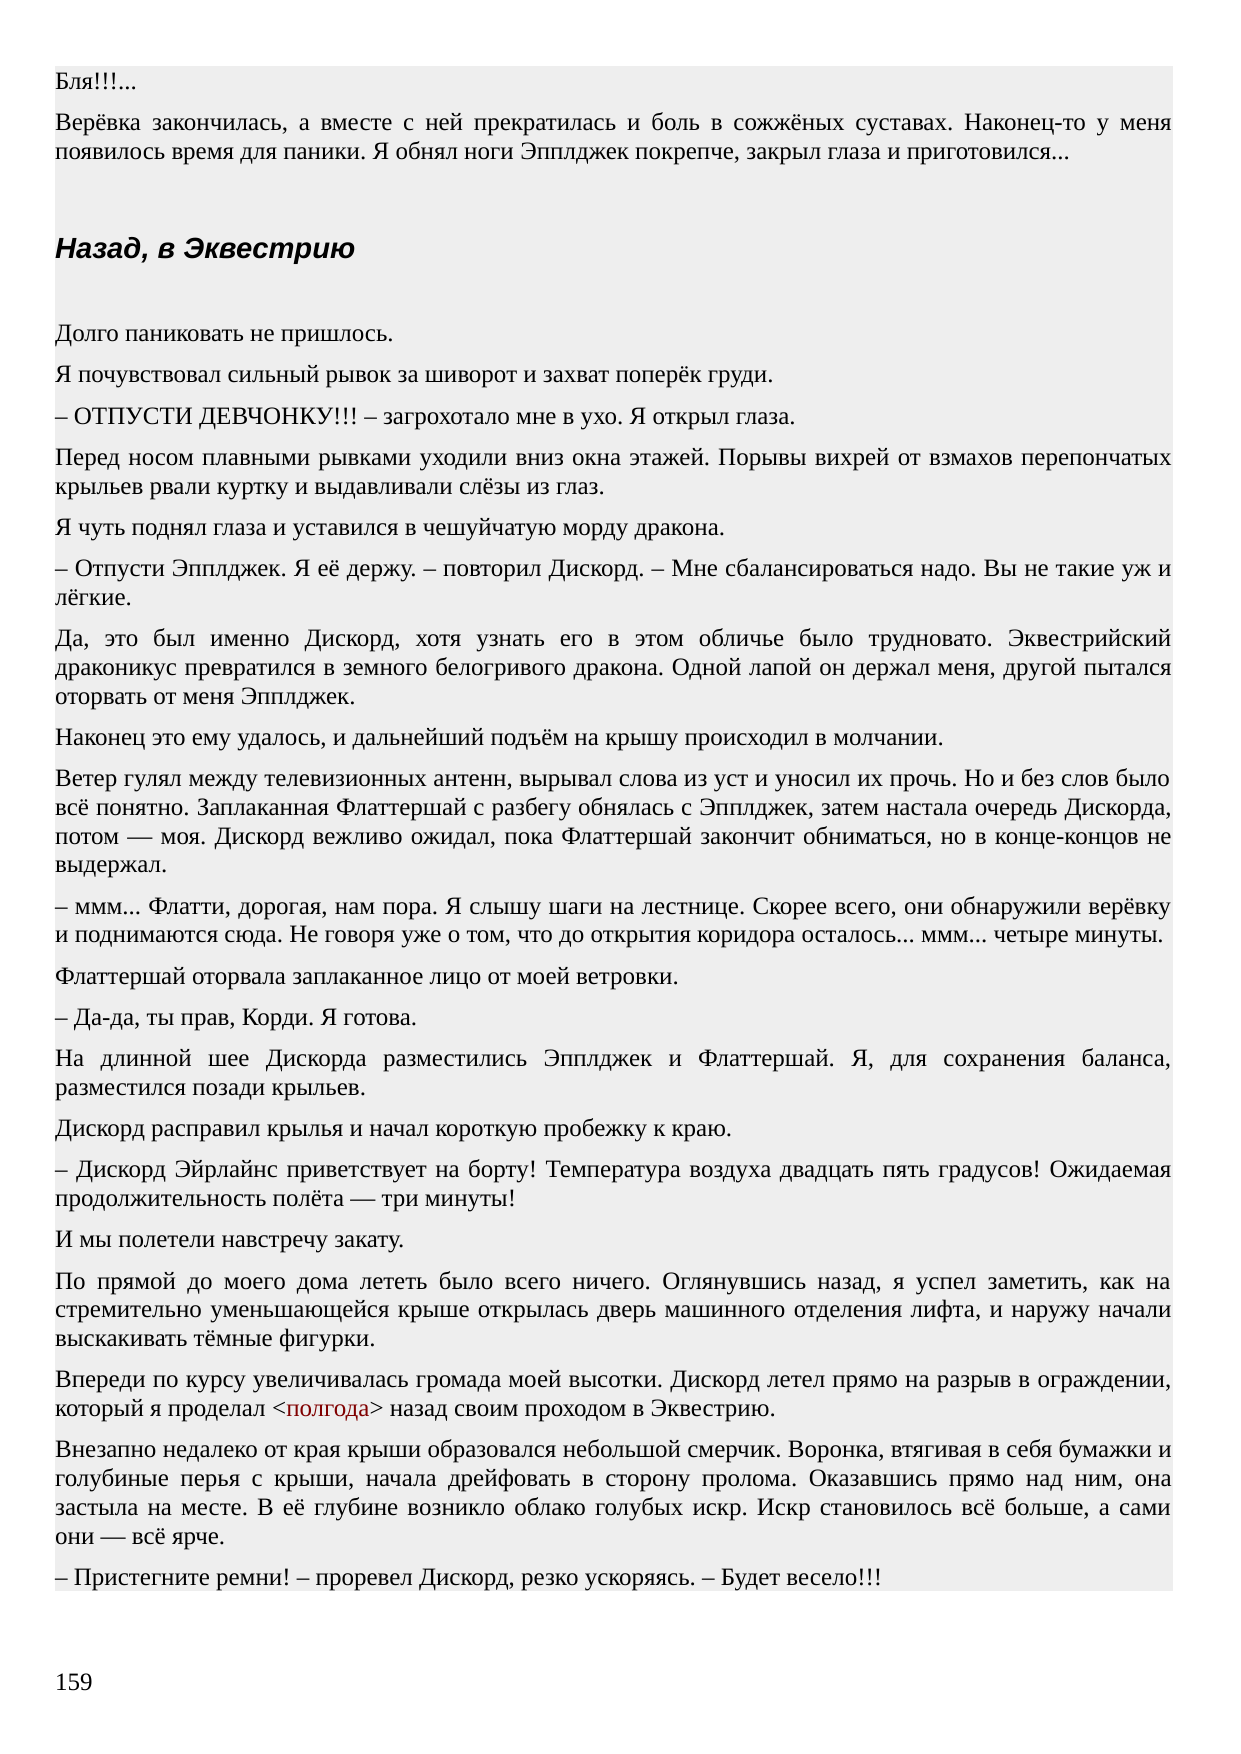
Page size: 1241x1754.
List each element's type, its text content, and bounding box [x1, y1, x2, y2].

text По прямой до моего дома лететь было всего ничего. Оглянувшись назад, я успел заметить, как на стремительно уменьшающейся крыше открылась дверь машинного отделения лифта, и наружу начали выскакивать тёмные фигурки. [55, 1266, 1173, 1352]
text Дискорд расправил крылья и начал короткую пробежку к краю. [55, 1113, 1173, 1142]
text Флаттершай оторвала заплаканное лицо от моей ветровки. [55, 961, 1173, 989]
text – ммм... Флатти, дорогая, нам пора. Я слышу шаги на лестнице. Скорее всего, они обнаружили верёвку и поднимаются сюда. Не говоря уже о том, что до открытия коридора осталось... ммм... четыре минуты. [55, 891, 1173, 948]
text Долго паниковать не пришлось. [55, 318, 1173, 347]
text Впереди по курсу увеличивалась громада моей высотки. Дискорд летел прямо на разрыв в ограждении, который я проделал <полгода> назад своим проходом в Эквестрию. [55, 1364, 1173, 1422]
text – Дискорд Эйрлайнс приветствует на борту! Температура воздуха двадцать пять градусов! Ожидаемая продолжительность полёта — три минуты! [55, 1154, 1173, 1212]
text Да, это был именно Дискорд, хотя узнать его в этом обличье было трудновато. Эквестрийский драконикус превратился в земного белогривого дракона. Одной лапой он держал меня, другой пытался оторвать от меня Эпплджек. [55, 623, 1173, 709]
text – Пристегните ремни! – проревел Дискорд, резко ускоряясь. – Будет весело!!! [55, 1562, 1173, 1591]
text Наконец это ему удалось, и дальнейший подъём на крышу происходил в молчании. [55, 722, 1173, 751]
text Верёвка закончилась, а вместе с ней прекратилась и боль в сожжёных суставах. Наконец-то у меня появилось время для паники. Я обнял ноги Эпплджек покрепче, закрыл глаза и приготовился... [55, 107, 1173, 165]
text И мы полетели навстречу закату. [55, 1224, 1173, 1253]
text Я почувствовал сильный рывок за шиворот и захват поперёк груди. [55, 359, 1173, 388]
text – Да-да, ты прав, Корди. Я готова. [55, 1002, 1173, 1031]
text Я чуть поднял глаза и уставился в чешуйчатую морду дракона. [55, 512, 1173, 541]
text Перед носом плавными рывками уходили вниз окна этажей. Порывы вихрей от взмахов перепончатых крыльев рвали куртку и выдавливали слёзы из глаз. [55, 442, 1173, 499]
text Ветер гулял между телевизионных антенн, вырывал слова из уст и уносил их прочь. Но и без слов было всё понятно. Заплаканная Флаттершай с разбегу обнялась с Эпплджек, затем настала очередь Дискорда, потом — моя. Дискорд вежливо ожидал, пока Флаттершай закончит обниматься, но в конце-концов не выдержал. [55, 763, 1173, 878]
text Внезапно недалеко от края крыши образовался небольшой смерчик. Воронка, втягивая в себя бумажки и голубиные перья с крыши, начала дрейфовать в сторону пролома. Оказавшись прямо над ним, она застыла на месте. В её глубине возникло облако голубых искр. Искр становилось всё больше, а сами они — всё ярче. [55, 1434, 1173, 1549]
text – ОТПУСТИ ДЕВЧОНКУ!!! – загрохотало мне в ухо. Я открыл глаза. [55, 401, 1173, 429]
text – Отпусти Эпплджек. Я её держу. – повторил Дискорд. – Мне сбалансироваться надо. Вы не такие уж и лёгкие. [55, 553, 1173, 611]
text Бля!!!... [55, 66, 1173, 95]
subtitle Назад, в Эквестрию [55, 231, 1173, 264]
text На длинной шее Дискорда разместились Эпплджек и Флаттершай. Я, для сохранения баланса, разместился позади крыльев. [55, 1043, 1173, 1101]
